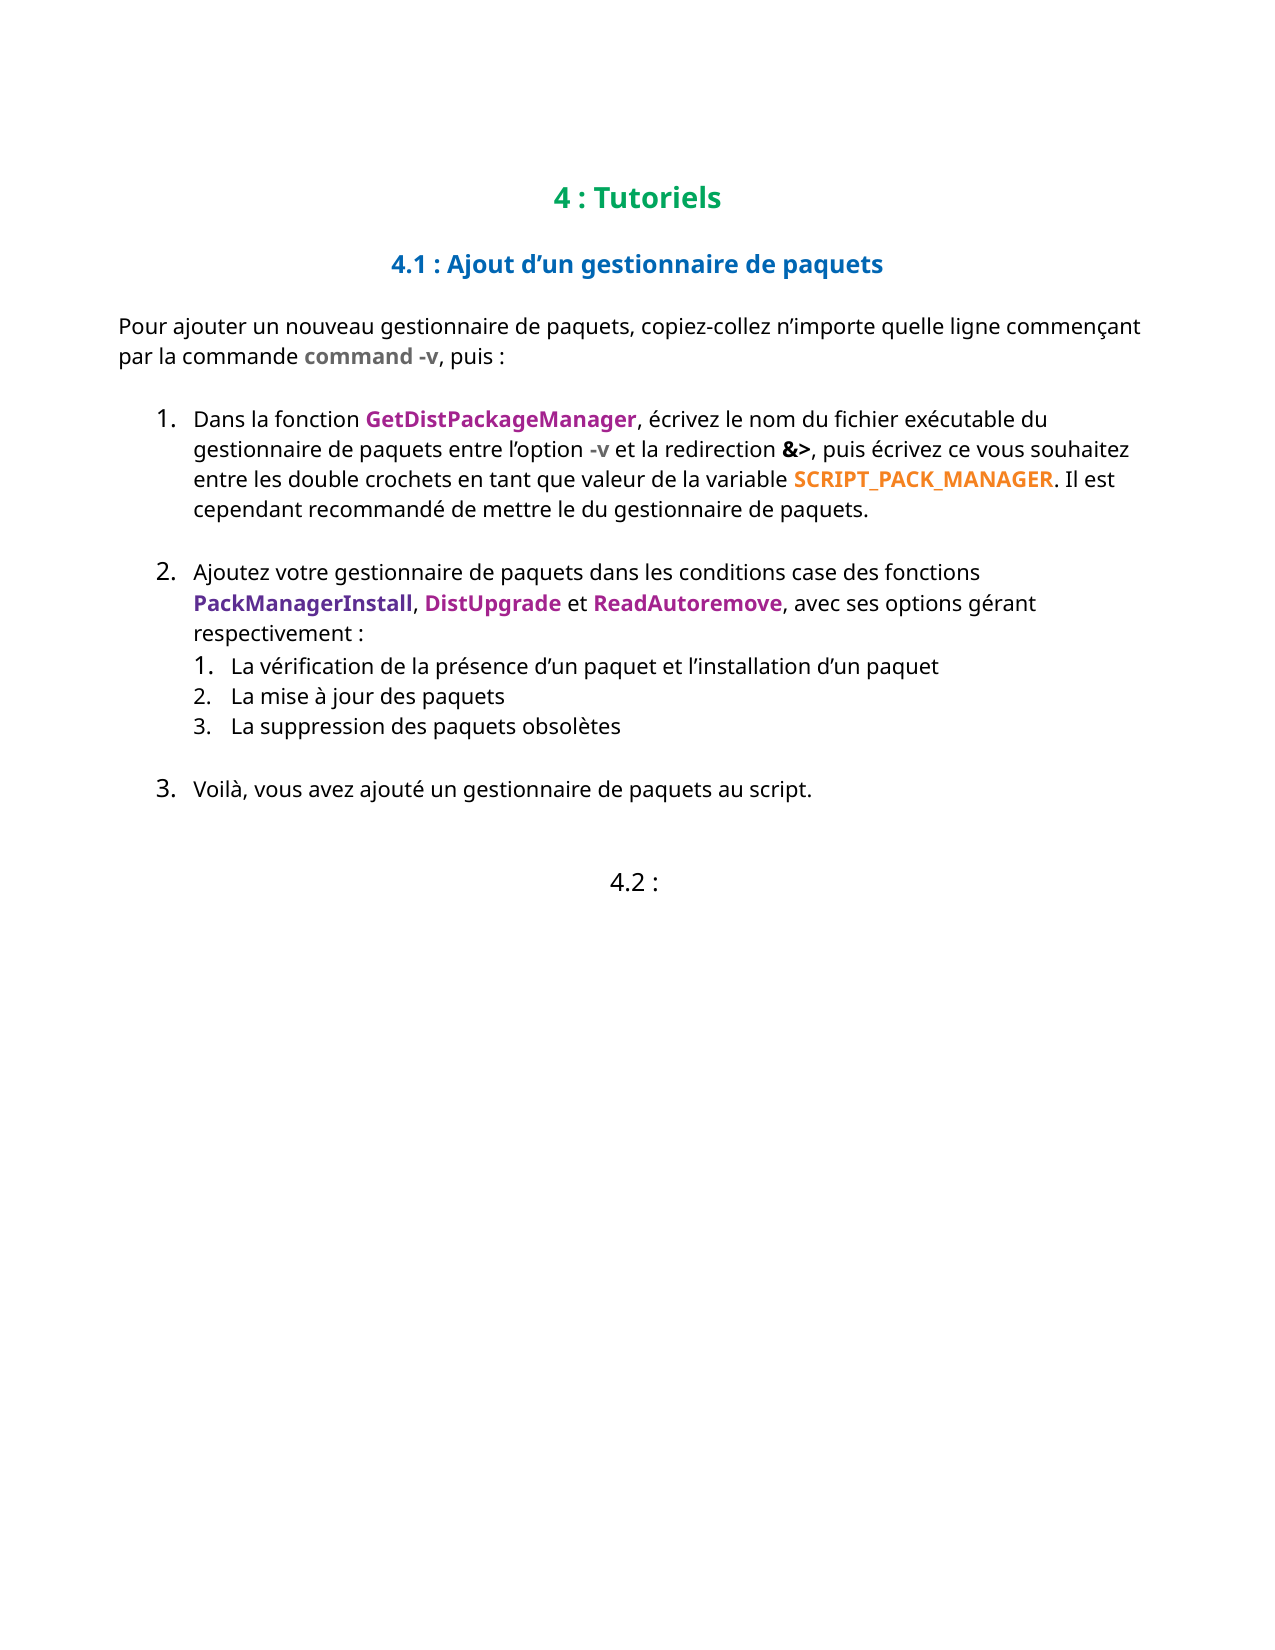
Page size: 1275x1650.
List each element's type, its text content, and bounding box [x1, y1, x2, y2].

list La suppression des paquets obsolètes [193, 711, 1157, 741]
list La mise à jour des paquets [193, 681, 1157, 711]
list Ajoutez votre gestionnaire de paquets dans les conditions case des fonctions PackManagerInstall, DistUpgrade et ReadAutoremove, avec ses options gérant respectivement : [156, 554, 1157, 647]
text 4.2 : [118, 864, 1157, 898]
text Pour ajouter un nouveau gestionnaire de paquets, copiez-collez n’importe quelle ligne commençant par la commande command -v, puis : [118, 311, 1157, 371]
list Dans la fonction GetDistPackageManager, écrivez le nom du fichier exécutable du gestionnaire de paquets entre l’option -v et la redirection &>, puis écrivez ce vous souhaitez entre les double crochets en tant que valeur de la variable SCRIPT_PACK_MANAGER. Il est cependant recommandé de mettre le du gestionnaire de paquets. [156, 400, 1157, 524]
list Voilà, vous avez ajouté un gestionnaire de paquets au script. [156, 771, 1157, 805]
text 4 : Tutoriels [118, 178, 1157, 217]
text 4.1 : Ajout d’un gestionnaire de paquets [118, 247, 1157, 281]
list La vérification de la présence d’un paquet et l’installation d’un paquet [193, 647, 1157, 681]
